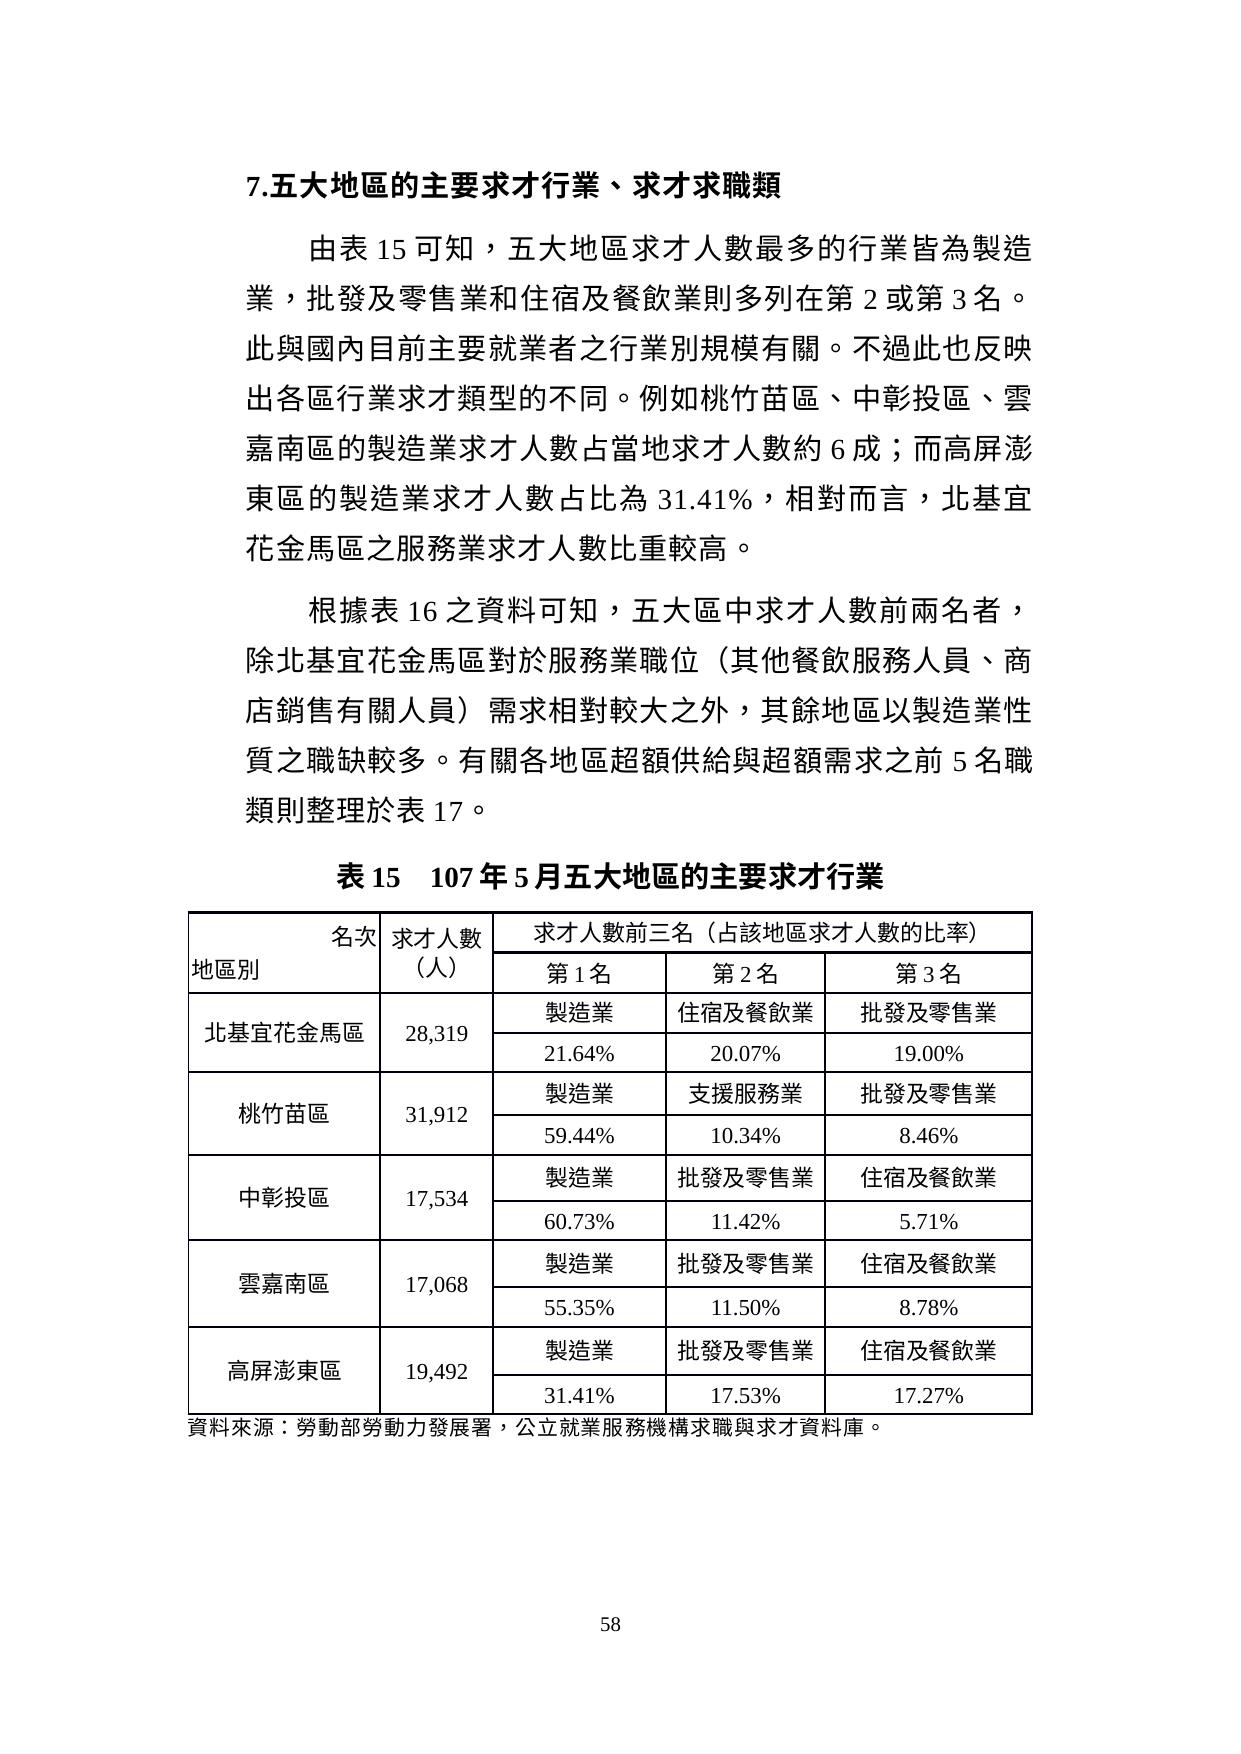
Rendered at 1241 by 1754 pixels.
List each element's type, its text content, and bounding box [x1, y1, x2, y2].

table_cell 住宿及餐飲業 [826, 1156, 1031, 1199]
table_cell 第3名 [826, 954, 1031, 992]
table_cell 5.71% [826, 1202, 1031, 1239]
table_cell 19,492 [381, 1328, 492, 1413]
table_header 求才人數前三名（占該地區求才人數的比率） [494, 914, 1031, 951]
subtitle 7.五大地區的主要求才行業、求才求職類 [246, 157, 1033, 207]
table_cell 第1名 [494, 954, 665, 992]
table_cell 8.46% [826, 1116, 1031, 1154]
table_cell 19.00% [826, 1034, 1031, 1071]
table_cell 製造業 [494, 1156, 665, 1199]
table_cell 第2名 [667, 954, 824, 992]
text 由表15可知，五大地區求才人數最多的行業皆為製造業，批發及零售業和住宿及餐飲業則多列在第2或第3名。此與國內目前主要就業者之行業別規模有關。不過此也反映出各區行業求才類型的不同。例如桃竹苗區、中彰投區、雲嘉南區的製造業求才人數占當地求才人數約6成；而高屏澎東區的製造業求才人數占比為31.41%，相對而言，北基宜花金馬區之服務業求才人數比重較高。 [246, 219, 1033, 569]
table_cell 59.44% [494, 1116, 665, 1154]
table_cell 17.53% [667, 1376, 824, 1413]
table_cell 支援服務業 [667, 1073, 824, 1114]
table_cell 55.35% [494, 1288, 665, 1326]
table_cell 高屏澎東區 [189, 1328, 379, 1413]
table_cell 製造業 [494, 1073, 665, 1114]
table_cell 北基宜花金馬區 [189, 994, 379, 1071]
table_cell 批發及零售業 [667, 1156, 824, 1199]
text 根據表16之資料可知，五大區中求才人數前兩名者，除北基宜花金馬區對於服務業職位（其他餐飲服務人員、商店銷售有關人員）需求相對較大之外，其餘地區以製造業性質之職缺較多。有關各地區超額供給與超額需求之前5名職類則整理於表17。 [246, 582, 1033, 832]
table_cell 住宿及餐飲業 [826, 1328, 1031, 1374]
table_header 求才人數（人） [381, 914, 492, 992]
table_cell 11.50% [667, 1288, 824, 1326]
table_cell 批發及零售業 [826, 994, 1031, 1032]
table_cell 17,068 [381, 1241, 492, 1326]
table_cell 桃竹苗區 [189, 1073, 379, 1154]
table_cell 8.78% [826, 1288, 1031, 1326]
table_cell 31,912 [381, 1073, 492, 1154]
text 表15 107年5月五大地區的主要求才行業 [187, 844, 1033, 898]
table_cell 製造業 [494, 1328, 665, 1374]
table_cell 60.73% [494, 1202, 665, 1239]
table_cell 21.64% [494, 1034, 665, 1071]
table_cell 雲嘉南區 [189, 1241, 379, 1326]
table_cell 住宿及餐飲業 [667, 994, 824, 1032]
table_header 名次 地區別 [189, 914, 379, 992]
table_cell 批發及零售業 [667, 1241, 824, 1286]
text 資料來源：勞動部勞動力發展署，公立就業服務機構求職與求才資料庫。 [187, 1415, 1033, 1440]
table_cell 28,319 [381, 994, 492, 1071]
table_cell 批發及零售業 [826, 1073, 1031, 1114]
table_cell 31.41% [494, 1376, 665, 1413]
table_cell 10.34% [667, 1116, 824, 1154]
table_cell 住宿及餐飲業 [826, 1241, 1031, 1286]
table_cell 製造業 [494, 994, 665, 1032]
table_cell 中彰投區 [189, 1156, 379, 1239]
table_cell 製造業 [494, 1241, 665, 1286]
table_cell 17,534 [381, 1156, 492, 1239]
table_cell 批發及零售業 [667, 1328, 824, 1374]
table_cell 11.42% [667, 1202, 824, 1239]
table_cell 17.27% [826, 1376, 1031, 1413]
table_cell 20.07% [667, 1034, 824, 1071]
